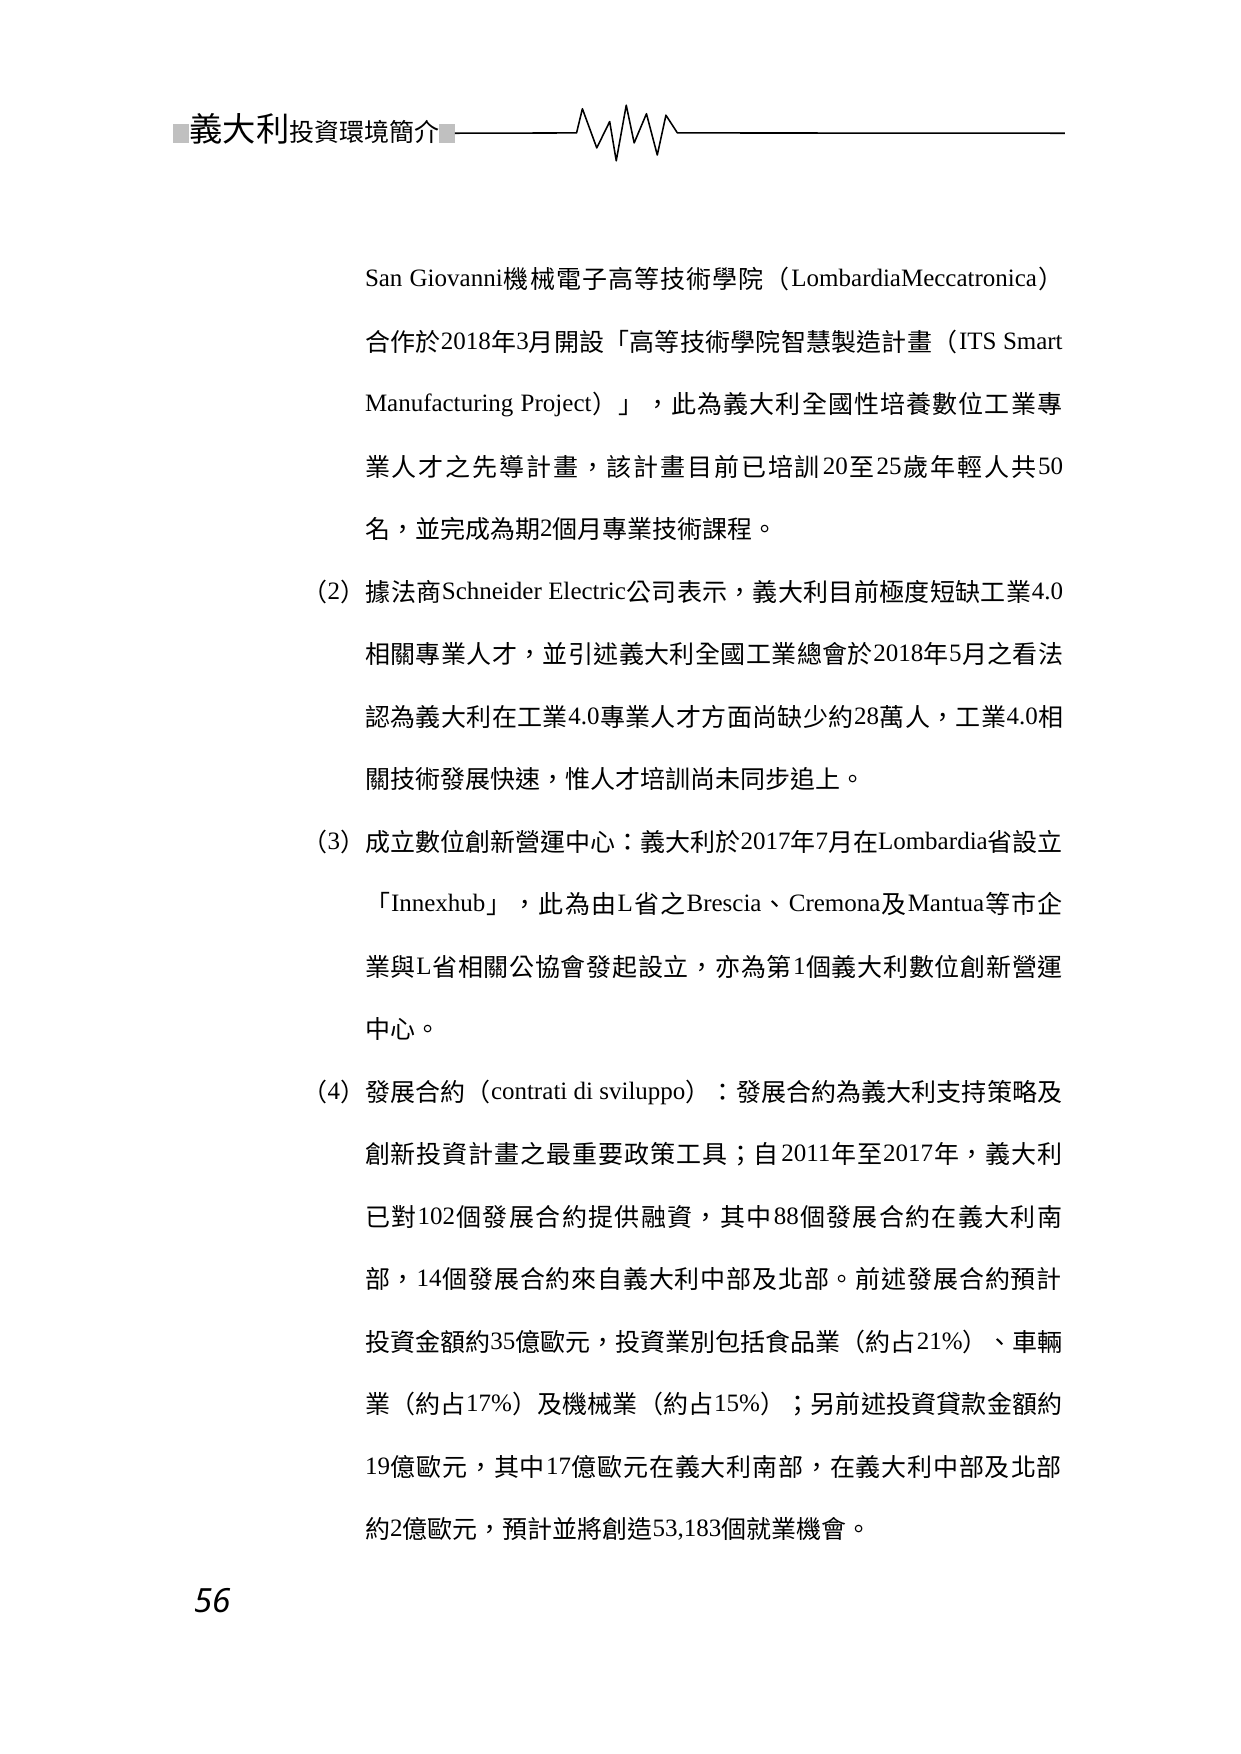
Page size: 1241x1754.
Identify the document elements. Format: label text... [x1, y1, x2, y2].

text （4）發展合約（contrati di sviluppo）：發展合約為義大利支持策略及創新投資計畫之最重要政策工具；自2011年至2017年，義大利已對102個發展合約提供融資，其中88個發展合約在義大利南部，14個發展合約來自義大利中部及北部。前述發展合約預計投資金額約35億歐元，投資業別包括食品業（約占21%）、車輛業（約占17%）及機械業（約占15%）；另前述投資貸款金額約19億歐元，其中17億歐元在義大利南部，在義大利中部及北部約2億歐元，預計並將創造53,183個就業機會。 [302, 1049, 1063, 1549]
text （3）成立數位創新營運中心：義大利於2017年7月在Lombardia省設立「Innexhub」，此為由L省之Brescia、Cremona及Mantua等市企業與L省相關公協會發起設立，亦為第1個義大利數位創新營運中心。 [302, 799, 1063, 1049]
text San Giovanni機械電子高等技術學院（LombardiaMeccatronica）合作於2018年3月開設「高等技術學院智慧製造計畫（ITS Smart Manufacturing Project）」，此為義大利全國性培養數位工業專業人才之先導計畫，該計畫目前已培訓20至25歲年輕人共50名，並完成為期2個月專業技術課程。 [302, 236, 1063, 549]
text （2）據法商Schneider Electric公司表示，義大利目前極度短缺工業4.0相關專業人才，並引述義大利全國工業總會於2018年5月之看法認為義大利在工業4.0專業人才方面尚缺少約28萬人，工業4.0相關技術發展快速，惟人才培訓尚未同步追上。 [302, 549, 1063, 799]
